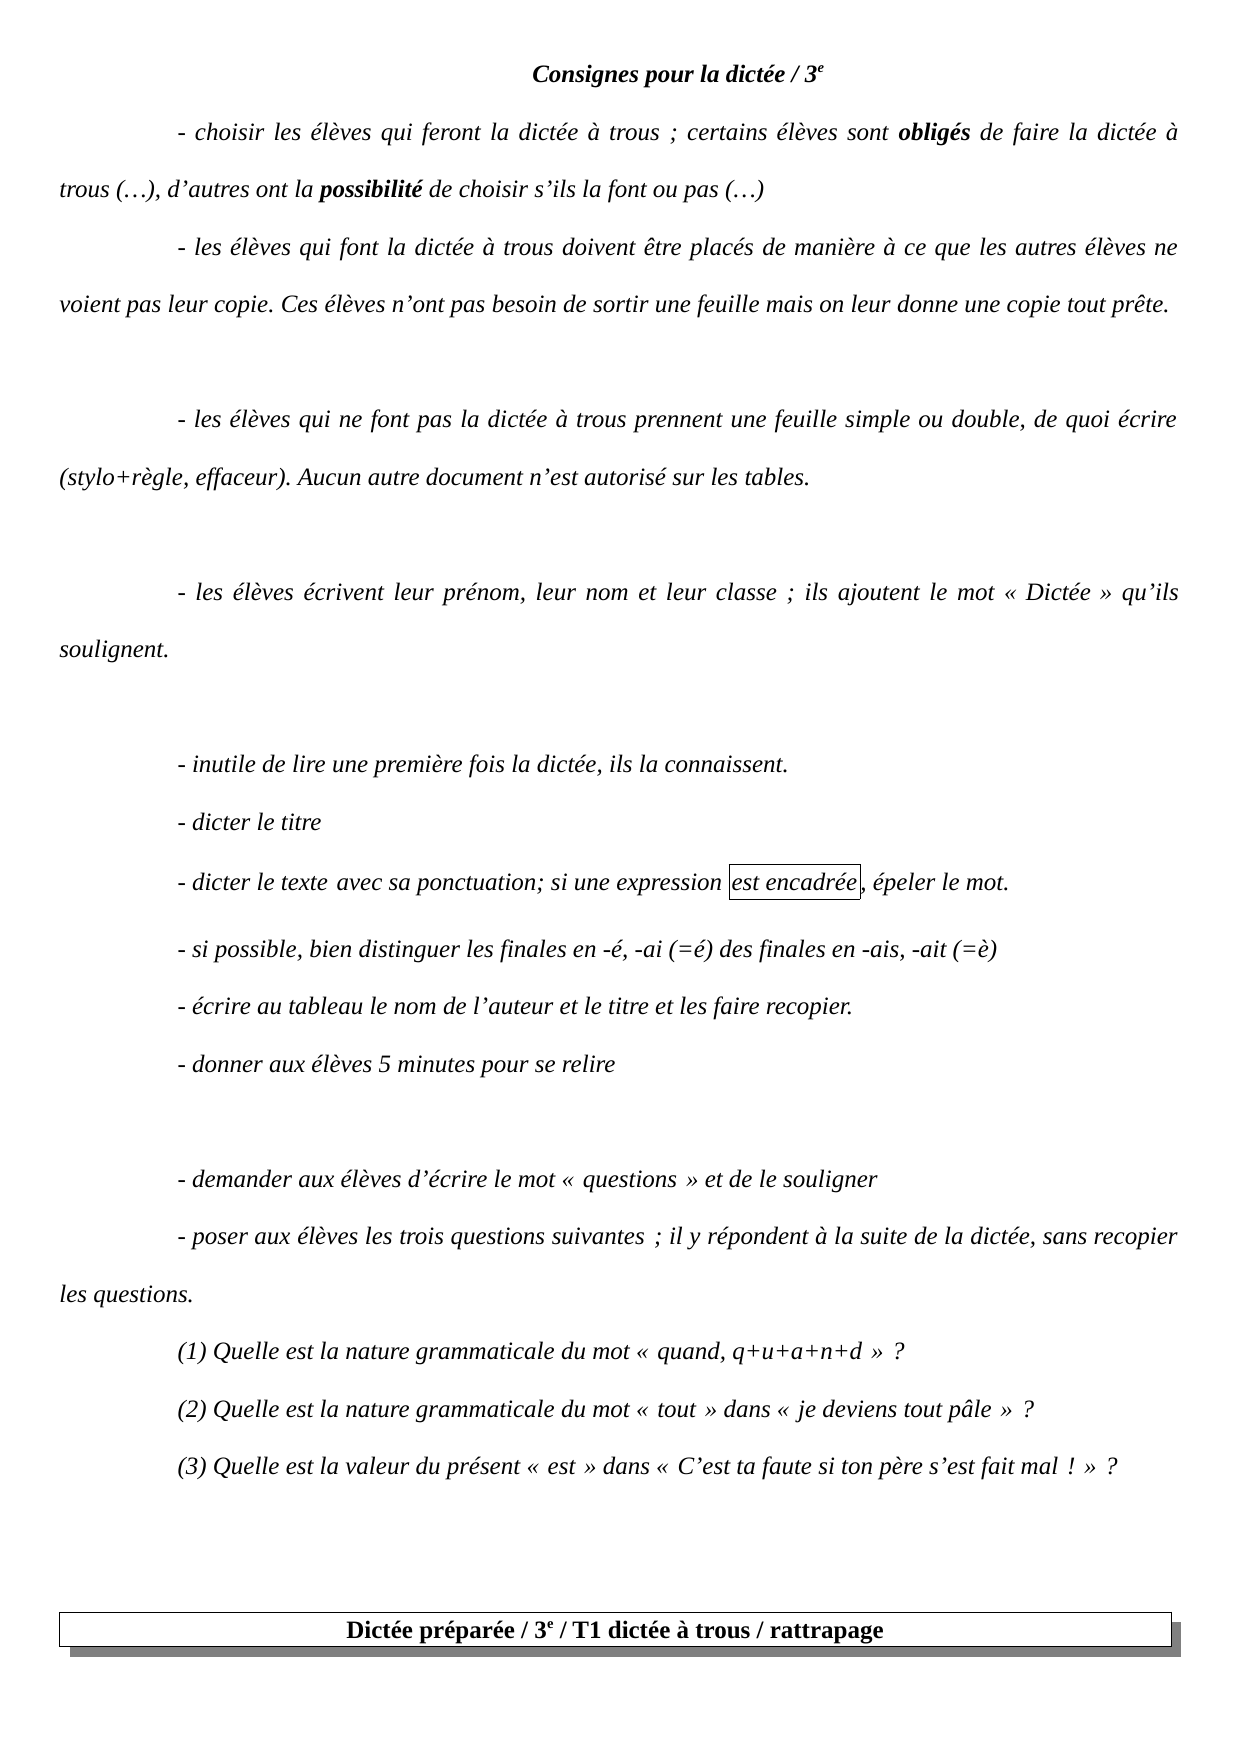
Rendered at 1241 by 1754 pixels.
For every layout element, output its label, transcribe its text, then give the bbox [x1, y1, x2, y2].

text Dictée préparée / 3e / T1 dictée à trous / rattrapage [60, 1613, 1171, 1646]
text - choisir les élèves qui feront la dictée à trous ; certains élèves sont obligés de faire la dictée à trous (…), d’autres ont la possibilité de choisir s’ils la font ou pas (…) [59, 117, 1181, 203]
text - les élèves écrivent leur prénom, leur nom et leur classe ; ils ajoutent le mot « Dictée » qu’ils soulignent. [59, 577, 1181, 663]
text - poser aux élèves les trois questions suivantes ; il y répondent à la suite de la dictée, sans recopier les questions. [59, 1221, 1181, 1307]
text (2) Quelle est la nature grammaticale du mot « tout » dans « je deviens tout pâle » ? [59, 1394, 1181, 1422]
text est encadrée [730, 865, 860, 899]
text (1) Quelle est la nature grammaticale du mot « quand, q+u+a+n+d » ? [59, 1336, 1181, 1365]
text - si possible, bien distinguer les finales en -é, -ai (=é) des finales en -ais, -ait (=è) [59, 934, 1181, 962]
text - les élèves qui ne font pas la dictée à trous prennent une feuille simple ou double, de quoi écrire (stylo+règle, effaceur). Aucun autre document n’est autorisé sur les tables. [59, 404, 1181, 490]
text - les élèves qui font la dictée à trous doivent être placés de manière à ce que les autres élèves ne voient pas leur copie. Ces élèves n’ont pas besoin de sortir une feuille mais on leur donne une copie tout prête. [59, 232, 1181, 318]
text - dicter le titre [59, 807, 1181, 835]
text (3) Quelle est la valeur du présent « est » dans « C’est ta faute si ton père s’est fait mal ! » ? [59, 1451, 1181, 1480]
text , épeler le mot. [861, 864, 1181, 899]
text - demander aux élèves d’écrire le mot « questions » et de le souligner [59, 1164, 1181, 1192]
text - écrire au tableau le nom de l’auteur et le titre et les faire recopier. [59, 991, 1181, 1020]
text - inutile de lire une première fois la dictée, ils la connaissent. [59, 749, 1181, 778]
text Consignes pour la dictée / 3e [59, 59, 1181, 88]
text - donner aux élèves 5 minutes pour se relire [59, 1049, 1181, 1077]
text - dicter le texte avec sa ponctuation; si une expression [59, 864, 729, 899]
